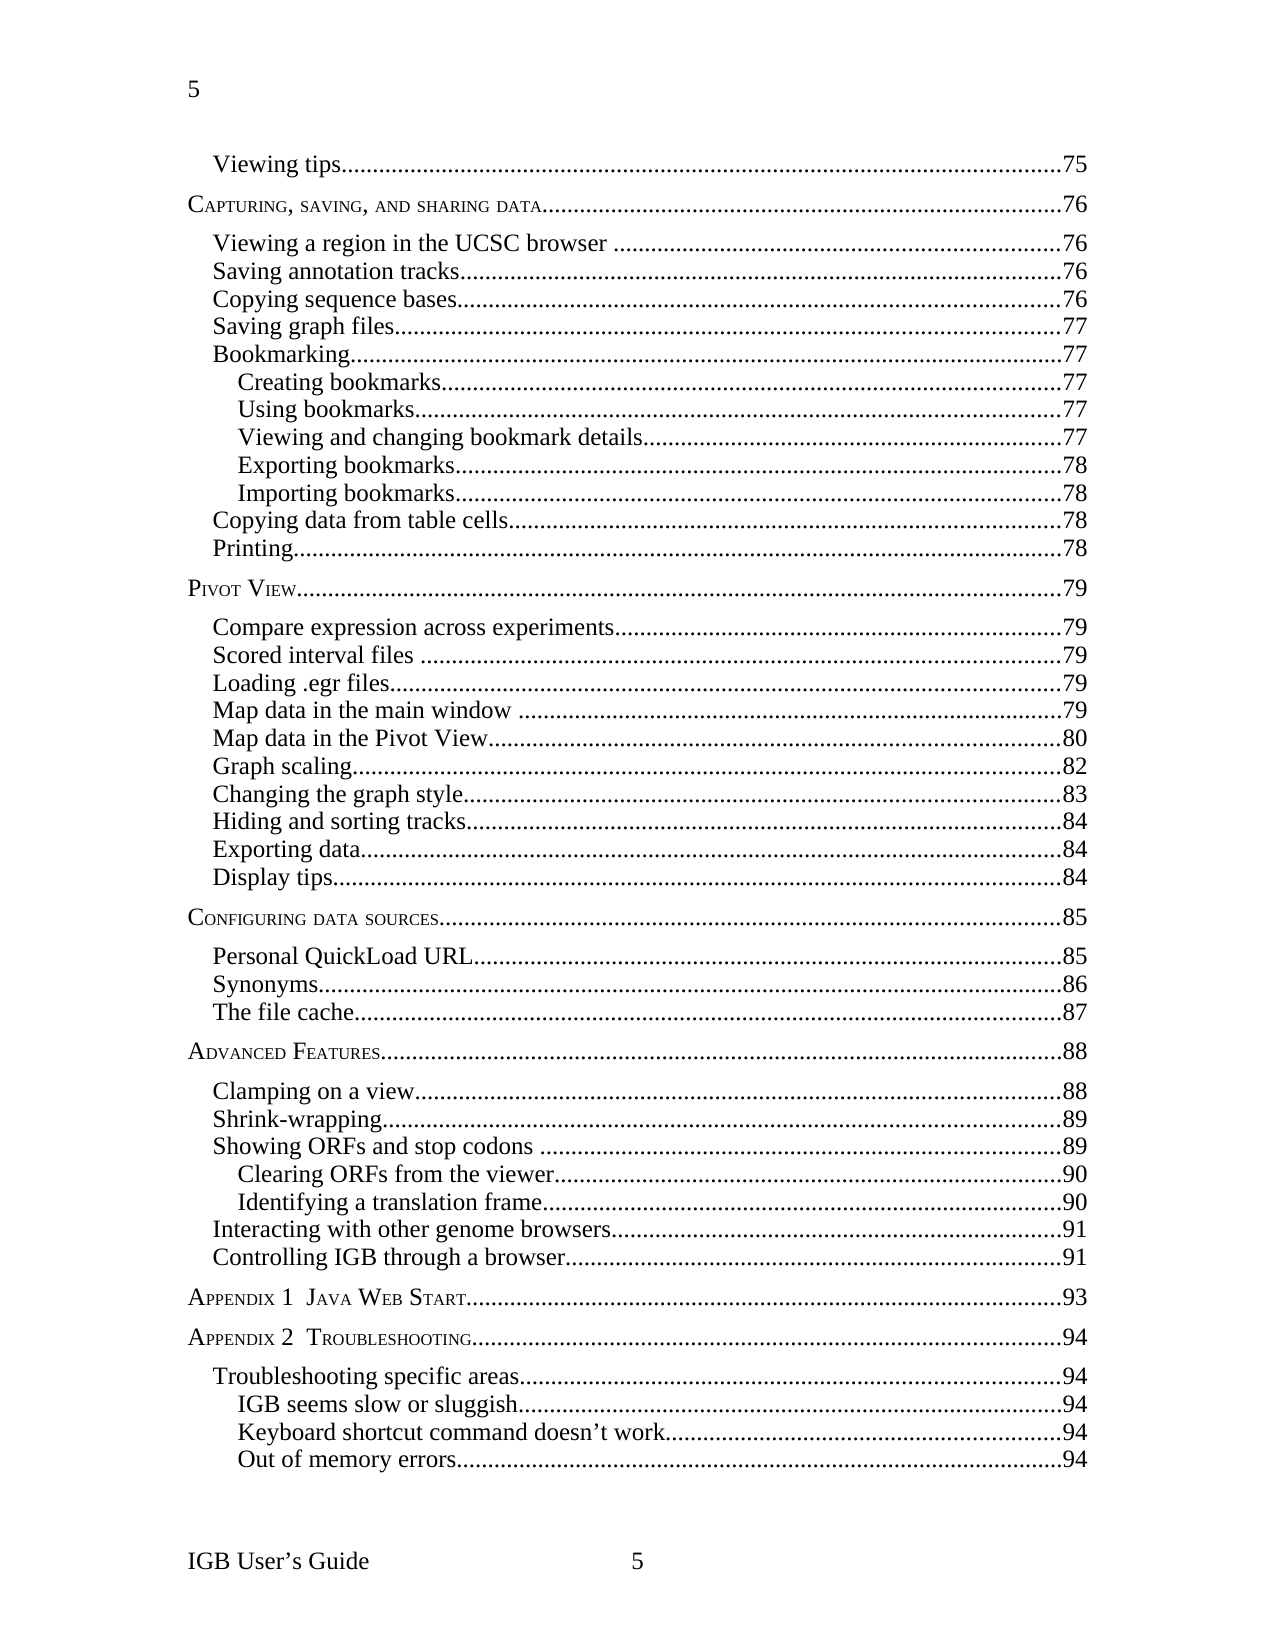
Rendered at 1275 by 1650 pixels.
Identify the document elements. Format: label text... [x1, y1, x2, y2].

text Personal QuickLoad URL 85 [212, 942, 1087, 970]
text Importing bookmarks 78 [237, 479, 1087, 506]
text Configuring data sources 85 [187, 903, 1087, 930]
text Creating bookmarks 77 [237, 368, 1087, 396]
text Interacting with other genome browsers 91 [212, 1216, 1087, 1243]
text Clamping on a view 88 [212, 1077, 1087, 1105]
text Viewing tips 75 [212, 150, 1087, 178]
text Capturing, saving, and sharing data 76 [187, 190, 1087, 217]
text Scored interval files 79 [212, 641, 1087, 669]
text Graph scaling 82 [212, 752, 1087, 780]
text Using bookmarks 77 [237, 396, 1087, 423]
text IGB seems slow or sluggish 94 [237, 1390, 1087, 1418]
text Map data in the main window 79 [212, 697, 1087, 724]
text Hiding and sorting tracks 84 [212, 807, 1087, 835]
text Viewing and changing bookmark details 77 [237, 423, 1087, 451]
text Copying data from table cells 78 [212, 506, 1087, 534]
text Map data in the Pivot View 80 [212, 724, 1087, 752]
text Keyboard shortcut command doesn’t work 94 [237, 1418, 1087, 1446]
text Shrink-wrapping 89 [212, 1105, 1087, 1132]
text Saving annotation tracks 76 [212, 257, 1087, 285]
text Appendix 2 Troubleshooting 94 [187, 1323, 1087, 1350]
text Appendix 1 Java Web Start 93 [187, 1283, 1087, 1311]
text Advanced Features 88 [187, 1037, 1087, 1065]
text Clearing ORFs from the viewer 90 [237, 1160, 1087, 1188]
text Exporting bookmarks 78 [237, 451, 1087, 479]
text Changing the graph style 83 [212, 780, 1087, 807]
text Bookmarking 77 [212, 340, 1087, 368]
text Pivot View 79 [187, 574, 1087, 602]
text Controlling IGB through a browser 91 [212, 1243, 1087, 1271]
text Out of memory errors 94 [237, 1446, 1087, 1473]
text Display tips 84 [212, 863, 1087, 891]
text Compare expression across experiments 79 [212, 613, 1087, 641]
text Exporting data 84 [212, 835, 1087, 863]
text Showing ORFs and stop codons 89 [212, 1132, 1087, 1160]
text Identifying a translation frame 90 [237, 1188, 1087, 1216]
text Copying sequence bases 76 [212, 285, 1087, 312]
text Troubleshooting specific areas 94 [212, 1362, 1087, 1390]
text The file cache 87 [212, 998, 1087, 1025]
text Loading .egr files 79 [212, 669, 1087, 697]
text Saving graph files 77 [212, 312, 1087, 340]
text Printing 78 [212, 534, 1087, 562]
text Synonyms 86 [212, 970, 1087, 998]
text Viewing a region in the UCSC browser 76 [212, 229, 1087, 257]
